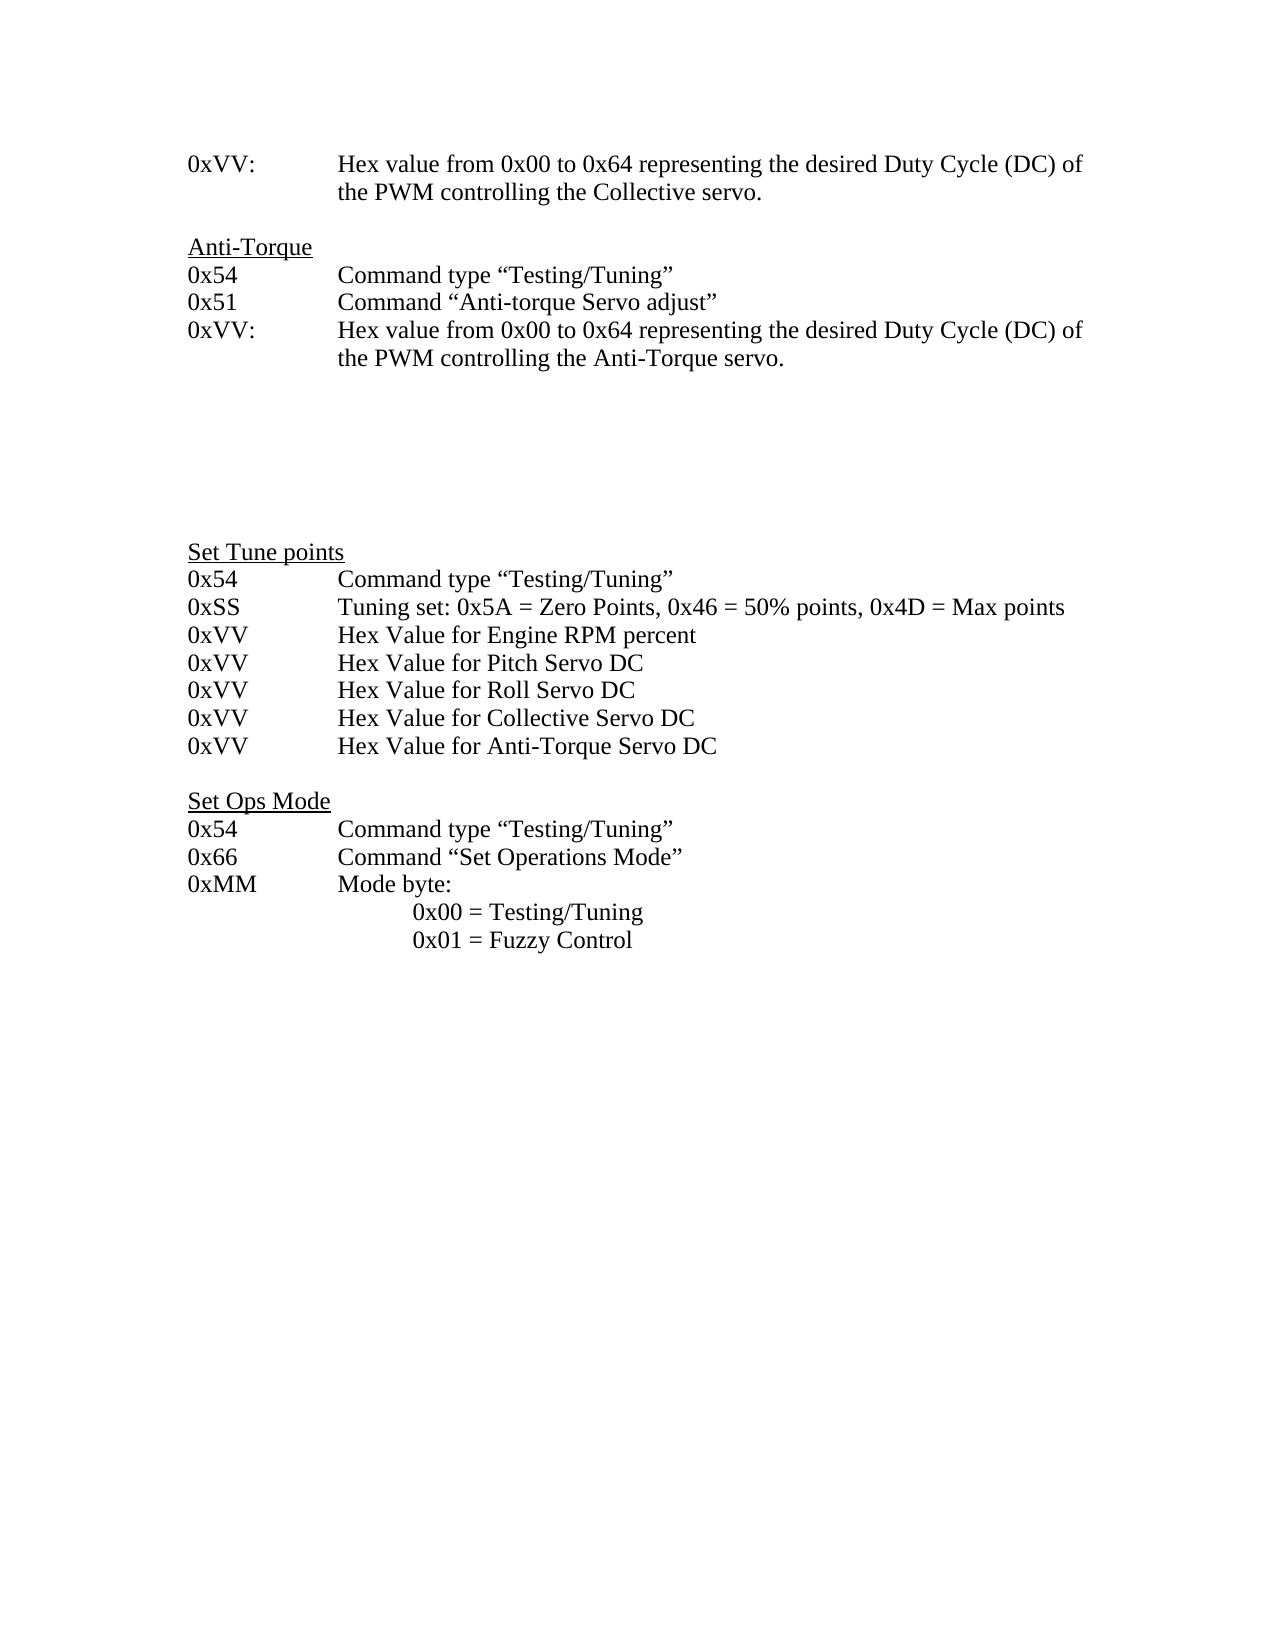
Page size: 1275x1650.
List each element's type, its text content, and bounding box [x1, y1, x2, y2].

text Anti-Torque [187, 233, 1087, 261]
text 0x66 Command “Set Operations Mode” [187, 843, 1087, 870]
text 0xSS Tuning set: 0x5A = Zero Points, 0x46 = 50% points, 0x4D = Max points [187, 593, 1087, 621]
text 0x54 Command type “Testing/Tuning” [187, 566, 1087, 593]
text 0x00 = Testing/Tuning [187, 898, 1087, 926]
text 0xVV Hex Value for Anti-Torque Servo DC [187, 732, 1087, 759]
text 0x54 Command type “Testing/Tuning” [187, 815, 1087, 843]
text 0xMM Mode byte: [187, 870, 1087, 898]
text 0x54 Command type “Testing/Tuning” [187, 261, 1087, 288]
text 0xVV Hex Value for Pitch Servo DC [187, 649, 1087, 676]
text 0xVV Hex Value for Engine RPM percent [187, 621, 1087, 649]
text Set Ops Mode [187, 787, 1087, 815]
text 0xVV Hex Value for Collective Servo DC [187, 704, 1087, 732]
text Set Tune points [187, 538, 1087, 566]
text 0xVV: Hex value from 0x00 to 0x64 representing the desired Duty Cycle (DC) of the PWM controlling the Collective servo. [187, 150, 1087, 205]
text 0xVV: Hex value from 0x00 to 0x64 representing the desired Duty Cycle (DC) of the PWM controlling the Anti-Torque servo. [187, 316, 1087, 372]
text 0x51 Command “Anti-torque Servo adjust” [187, 288, 1087, 316]
text 0x01 = Fuzzy Control [187, 926, 1087, 953]
text 0xVV Hex Value for Roll Servo DC [187, 676, 1087, 704]
